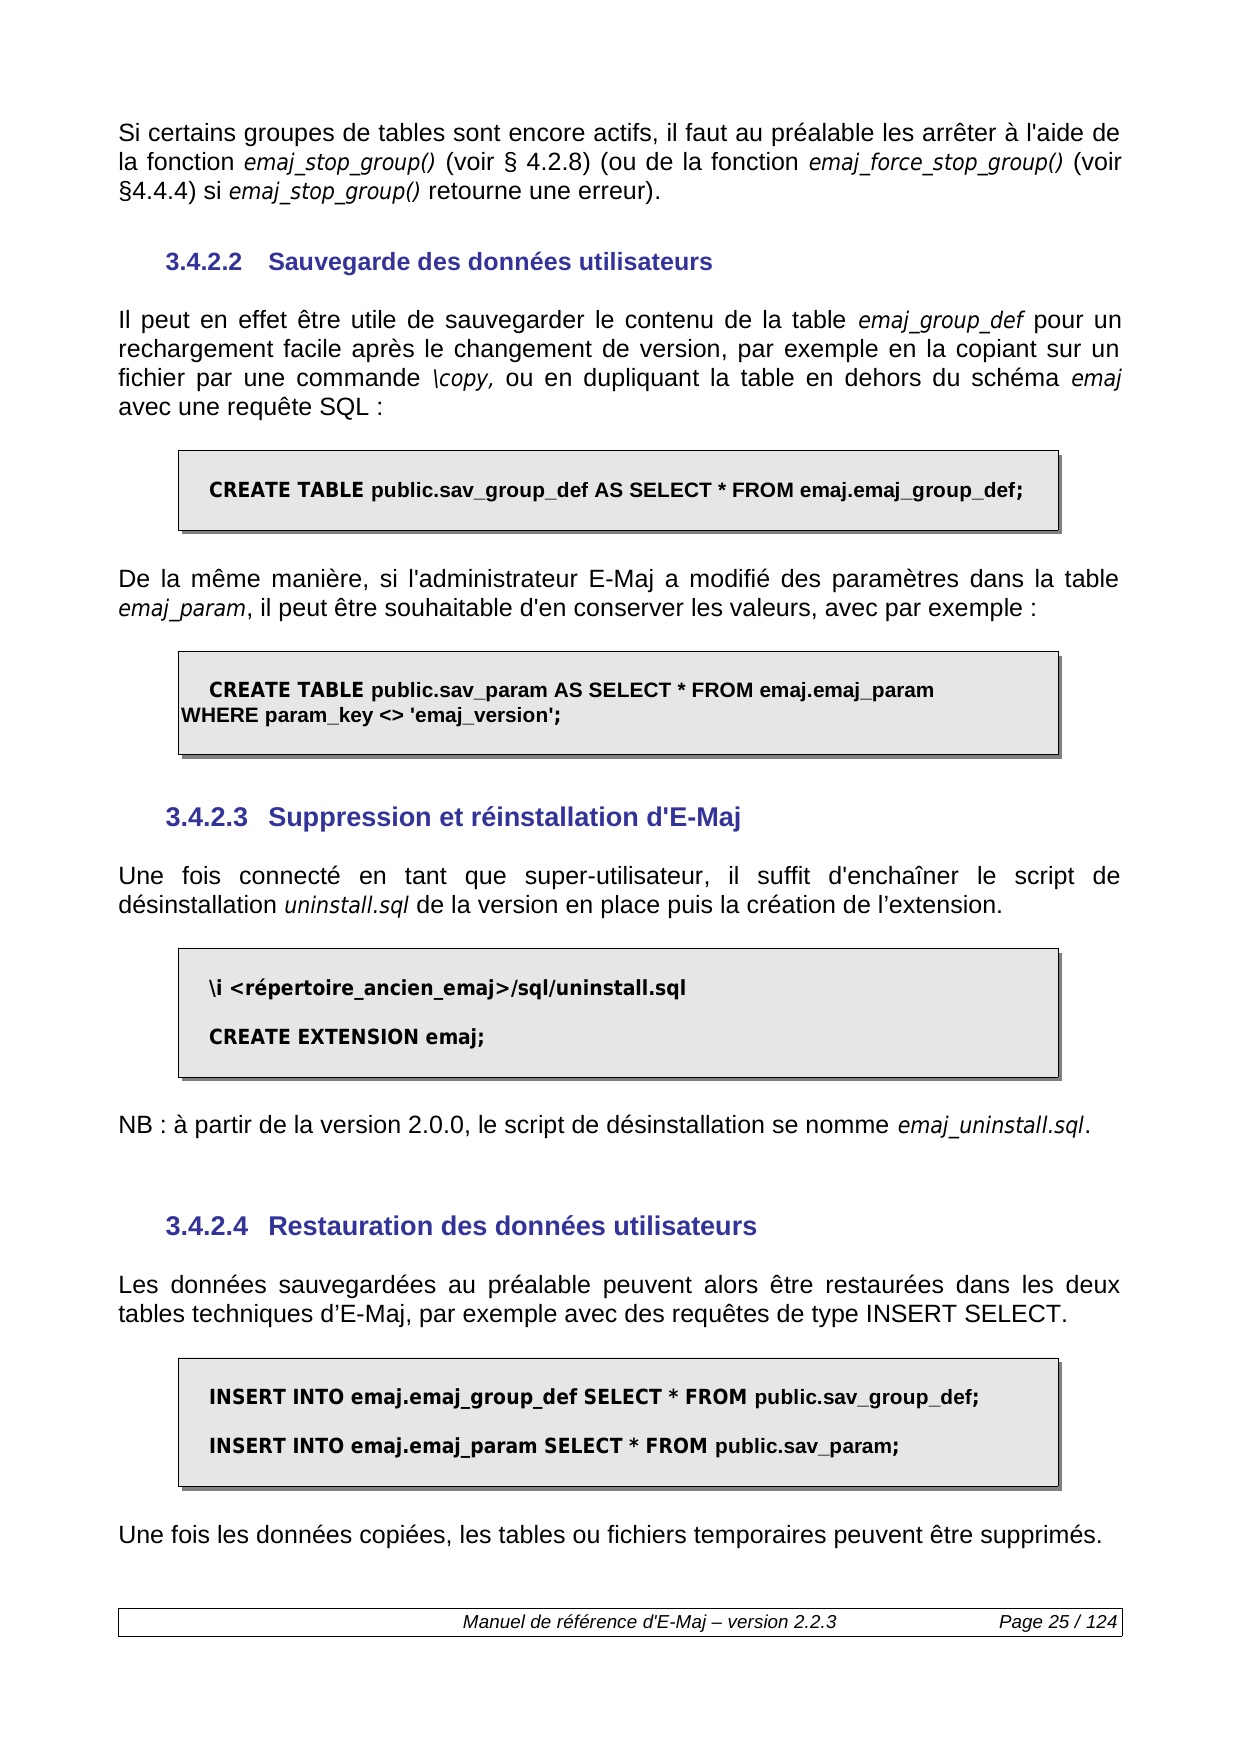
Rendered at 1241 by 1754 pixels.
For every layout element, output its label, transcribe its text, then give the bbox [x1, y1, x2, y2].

text INSERT INTO emaj.emaj_param SELECT * FROM public.sav_param; [179, 1431, 1058, 1455]
text Il peut en effet être utile de sauvegarder le contenu de la table emaj_group_def pour un rechargement facile après le changement de version, par exemple en la copiant sur un fichier par une commande \copy, ou en dupliquant la table en dehors du schéma emaj avec une requête SQL : [118, 305, 1122, 421]
text De la même manière, si l'administrateur E-Maj a modifié des paramètres dans la table emaj_param, il peut être souhaitable d'en conserver les valeurs, avec par exemple : [118, 563, 1122, 622]
text INSERT INTO emaj.emaj_group_def SELECT * FROM public.sav_group_def; [179, 1382, 1058, 1406]
text Si certains groupes de tables sont encore actifs, il faut au préalable les arrêter à l'aide de la fonction emaj_stop_group() (voir § 4.2.8) (ou de la fonction emaj_force_stop_group() (voir §4.4.4) si emaj_stop_group() retourne une erreur). [118, 118, 1122, 205]
text Une fois les données copiées, les tables ou fichiers temporaires peuvent être supprimés. [118, 1519, 1122, 1549]
text CREATE TABLE public.sav_group_def AS SELECT * FROM emaj.emaj_group_def; [179, 475, 1058, 499]
text NB : à partir de la version 2.0.0, le script de désinstallation se nomme emaj_uninstall.sql. [118, 1110, 1122, 1139]
text CREATE TABLE public.sav_param AS SELECT * FROM emaj.emaj_param WHERE param_key <> 'emaj_version'; [179, 675, 1058, 724]
subtitle Restauration des données utilisateurs [165, 1210, 1122, 1241]
subtitle Sauvegarde des données utilisateurs [165, 247, 1122, 276]
subtitle Suppression et réinstallation d'E-Maj [165, 801, 1122, 832]
text Une fois connecté en tant que super-utilisateur, il suffit d'enchaîner le script de désinstallation uninstall.sql de la version en place puis la création de l’extension. [118, 861, 1122, 919]
text Les données sauvegardées au préalable peuvent alors être restaurées dans les deux tables techniques d’E-Maj, par exemple avec des requêtes de type INSERT SELECT. [118, 1270, 1122, 1328]
text \i <répertoire_ancien_emaj>/sql/uninstall.sql [179, 973, 1058, 997]
text CREATE EXTENSION emaj; [179, 1022, 1058, 1046]
